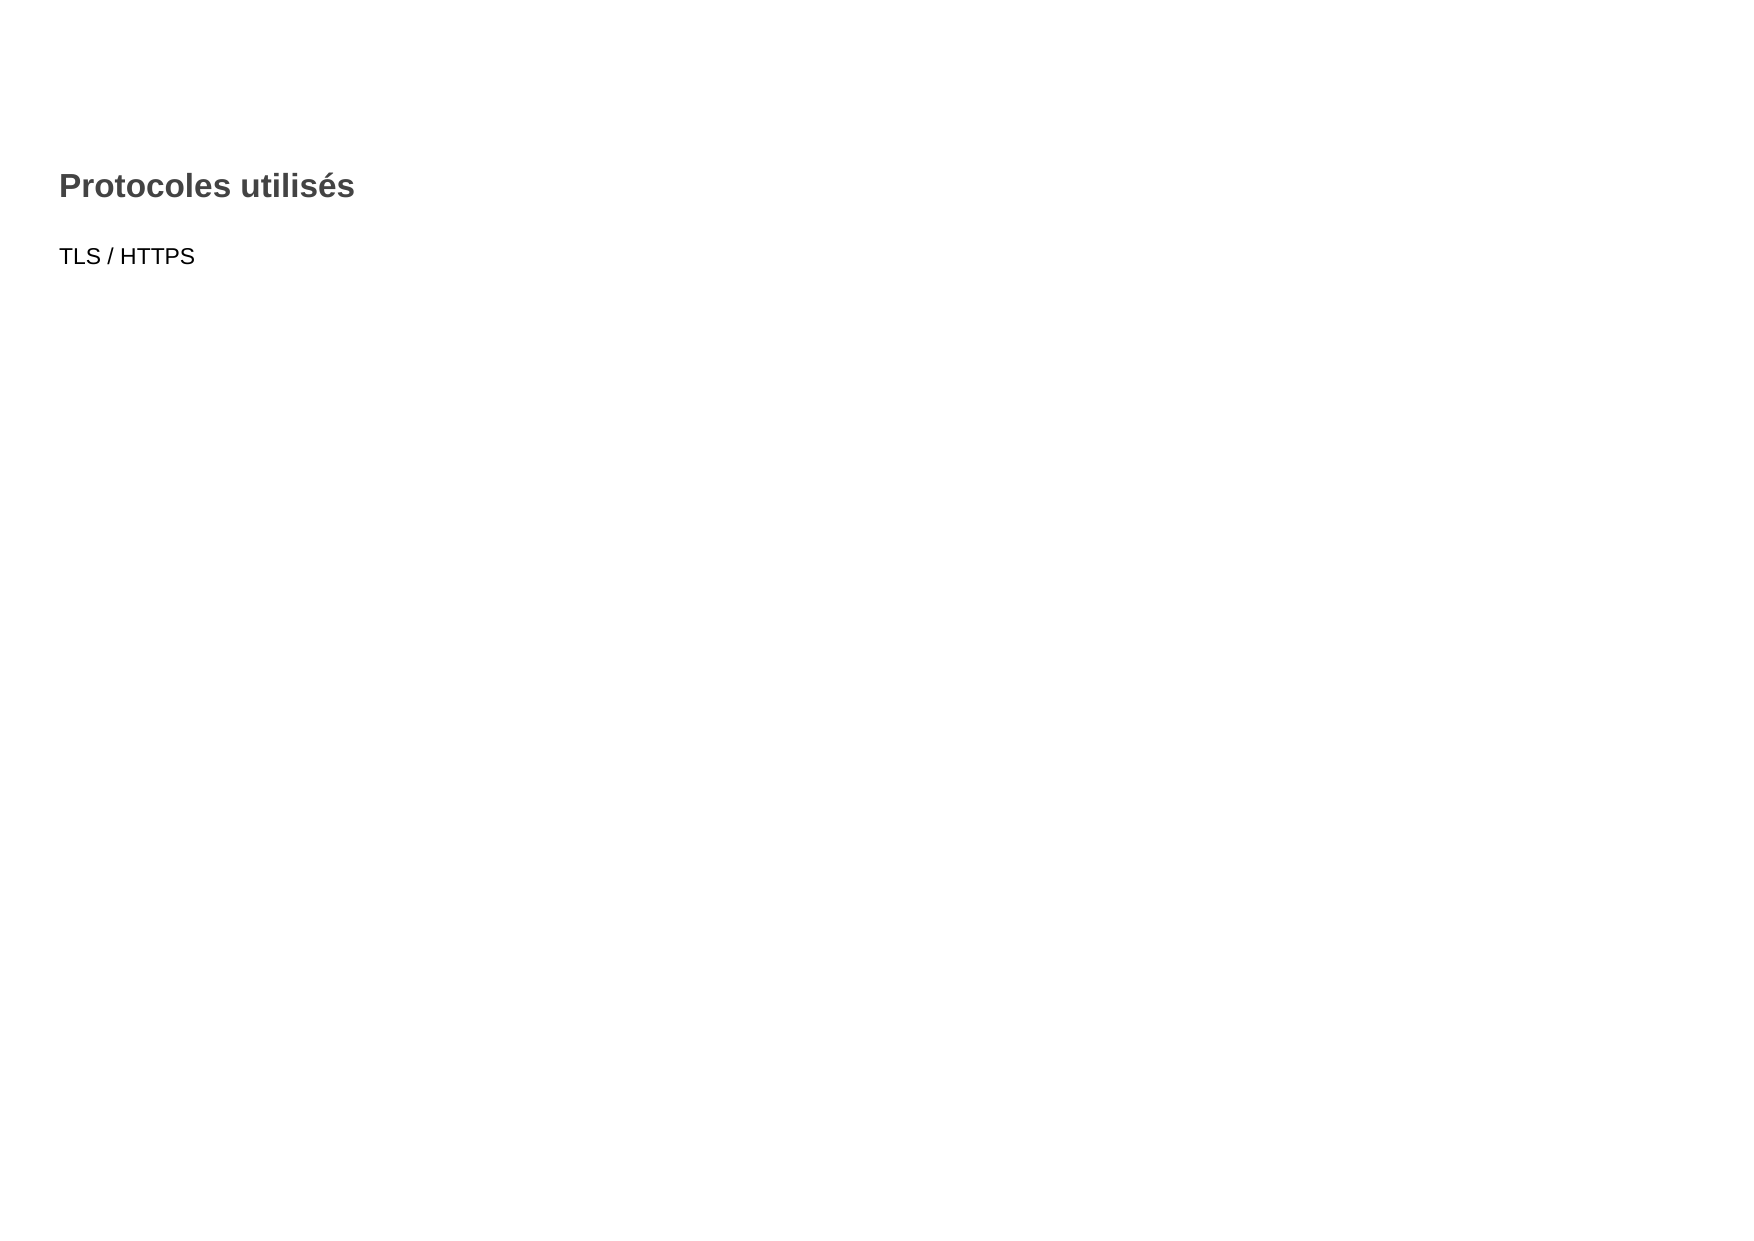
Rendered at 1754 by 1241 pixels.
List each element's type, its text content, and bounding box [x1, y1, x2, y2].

subtitle Protocoles utilisés [59, 166, 1695, 204]
text TLS / HTTPS [59, 243, 1695, 269]
